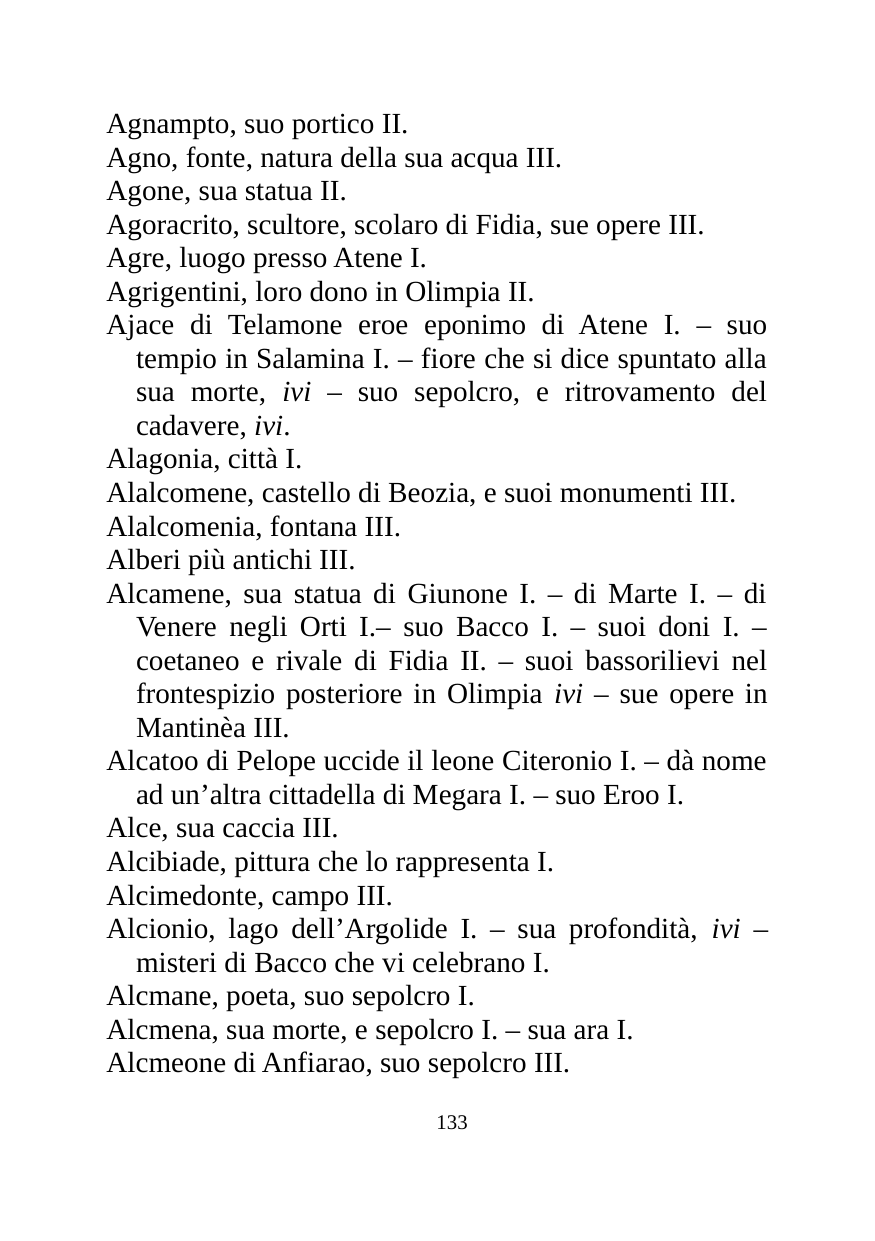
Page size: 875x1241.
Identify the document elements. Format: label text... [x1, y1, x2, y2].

text Alcionio, lago dell’Argolide I. – sua profondità, ivi – misteri di Bacco che vi celebrano I. [106, 911, 768, 978]
text Alcmena, sua morte, e sepolcro I. – sua ara I. [106, 1012, 768, 1045]
text Alalcomene, castello di Beozia, e suoi monumenti III. [106, 475, 768, 509]
text Alcmeone di Anfiarao, suo sepolcro III. [106, 1045, 768, 1079]
text Agno, fonte, natura della sua acqua III. [106, 140, 768, 173]
text Agnampto, suo portico II. [106, 106, 768, 140]
text Alcamene, sua statua di Giunone I. – di Marte I. – di Venere negli Orti I.– suo Bacco I. – suoi doni I. – coetaneo e rivale di Fidia II. – suoi bassorilievi nel frontespizio posteriore in Olimpia ivi – sue opere in Mantinèa III. [106, 576, 768, 743]
text Alagonia, città I. [106, 442, 768, 475]
text Alcmane, poeta, suo sepolcro I. [106, 978, 768, 1012]
text Agoracrito, scultore, scolaro di Fidia, sue opere III. [106, 207, 768, 240]
text Agre, luogo presso Atene I. [106, 240, 768, 274]
text Alcatoo di Pelope uccide il leone Citeronio I. – dà nome ad un’altra cittadella di Megara I. – suo Eroo I. [106, 743, 768, 811]
text Alberi più antichi III. [106, 542, 768, 576]
text Alalcomenia, fontana III. [106, 509, 768, 542]
text Alce, sua caccia III. [106, 811, 768, 844]
text Agone, sua statua II. [106, 173, 768, 207]
text Alcimedonte, campo III. [106, 878, 768, 911]
text Alcibiade, pittura che lo rappresenta I. [106, 844, 768, 878]
text Ajace di Telamone eroe eponimo di Atene I. – suo tempio in Salamina I. – fiore che si dice spuntato alla sua morte, ivi – suo sepolcro, e ritrovamento del cadavere, ivi. [106, 307, 768, 442]
text Agrigentini, loro dono in Olimpia II. [106, 274, 768, 307]
